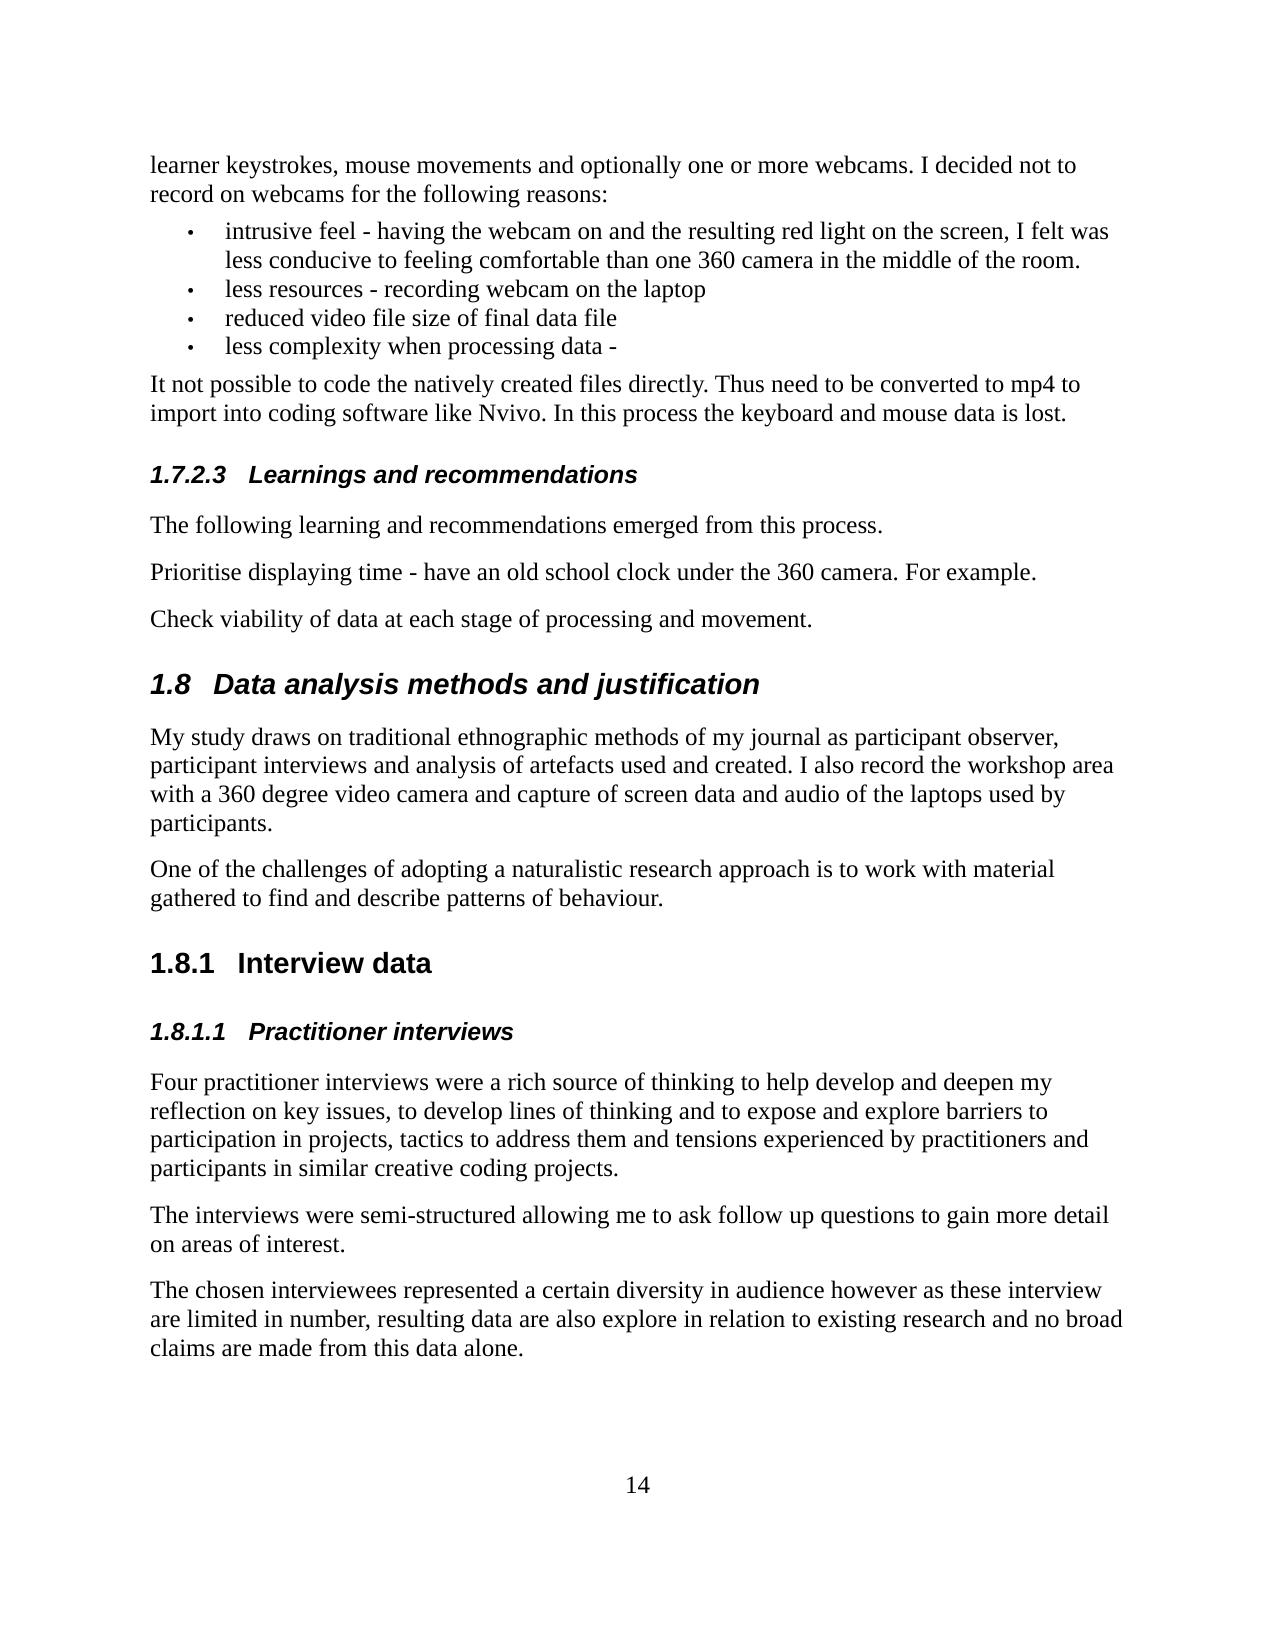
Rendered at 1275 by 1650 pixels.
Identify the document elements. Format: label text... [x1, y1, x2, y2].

text Prioritise displaying time - have an old school clock under the 360 camera. For example. [150, 557, 1125, 586]
list intrusive feel - having the webcam on and the resulting red light on the screen, I felt was less conducive to feeling comfortable than one 360 camera in the middle of the room. [187, 216, 1125, 274]
subtitle Data analysis methods and justification [150, 667, 1125, 700]
text The following learning and recommendations emerged from this process. [150, 511, 1125, 539]
list reduced video file size of final data file [187, 303, 1125, 331]
text One of the challenges of adopting a naturalistic research approach is to work with material gathered to find and describe patterns of behaviour. [150, 854, 1125, 912]
list less complexity when processing data - [187, 331, 1125, 360]
text Check viability of data at each stage of processing and movement. [150, 604, 1125, 633]
subtitle Interview data [150, 946, 1125, 979]
text It not possible to code the natively created files directly. Thus need to be converted to mp4 to import into coding software like Nvivo. In this process the keyboard and mouse data is lost. [150, 369, 1125, 427]
subtitle Practitioner interviews [150, 1017, 1125, 1046]
list less resources - recording webcam on the laptop [187, 274, 1125, 303]
text The interviews were semi-structured allowing me to ask follow up questions to gain more detail on areas of interest. [150, 1200, 1125, 1257]
text Four practitioner interviews were a rich source of thinking to help develop and deepen my reflection on key issues, to develop lines of thinking and to expose and explore barriers to participation in projects, tactics to address them and tensions experienced by practitioners and participants in similar creative coding projects. [150, 1067, 1125, 1182]
text The chosen interviewees represented a certain diversity in audience however as these interview are limited in number, resulting data are also explore in relation to existing research and no broad claims are made from this data alone. [150, 1275, 1125, 1362]
text learner keystrokes, mouse movements and optionally one or more webcams. I decided not to record on webcams for the following reasons: [150, 150, 1125, 207]
text My study draws on traditional ethnographic methods of my journal as participant observer, participant interviews and analysis of artefacts used and created. I also record the workshop area with a 360 degree video camera and capture of screen data and audio of the laptops used by participants. [150, 722, 1125, 837]
subtitle Learnings and recommendations [150, 461, 1125, 489]
